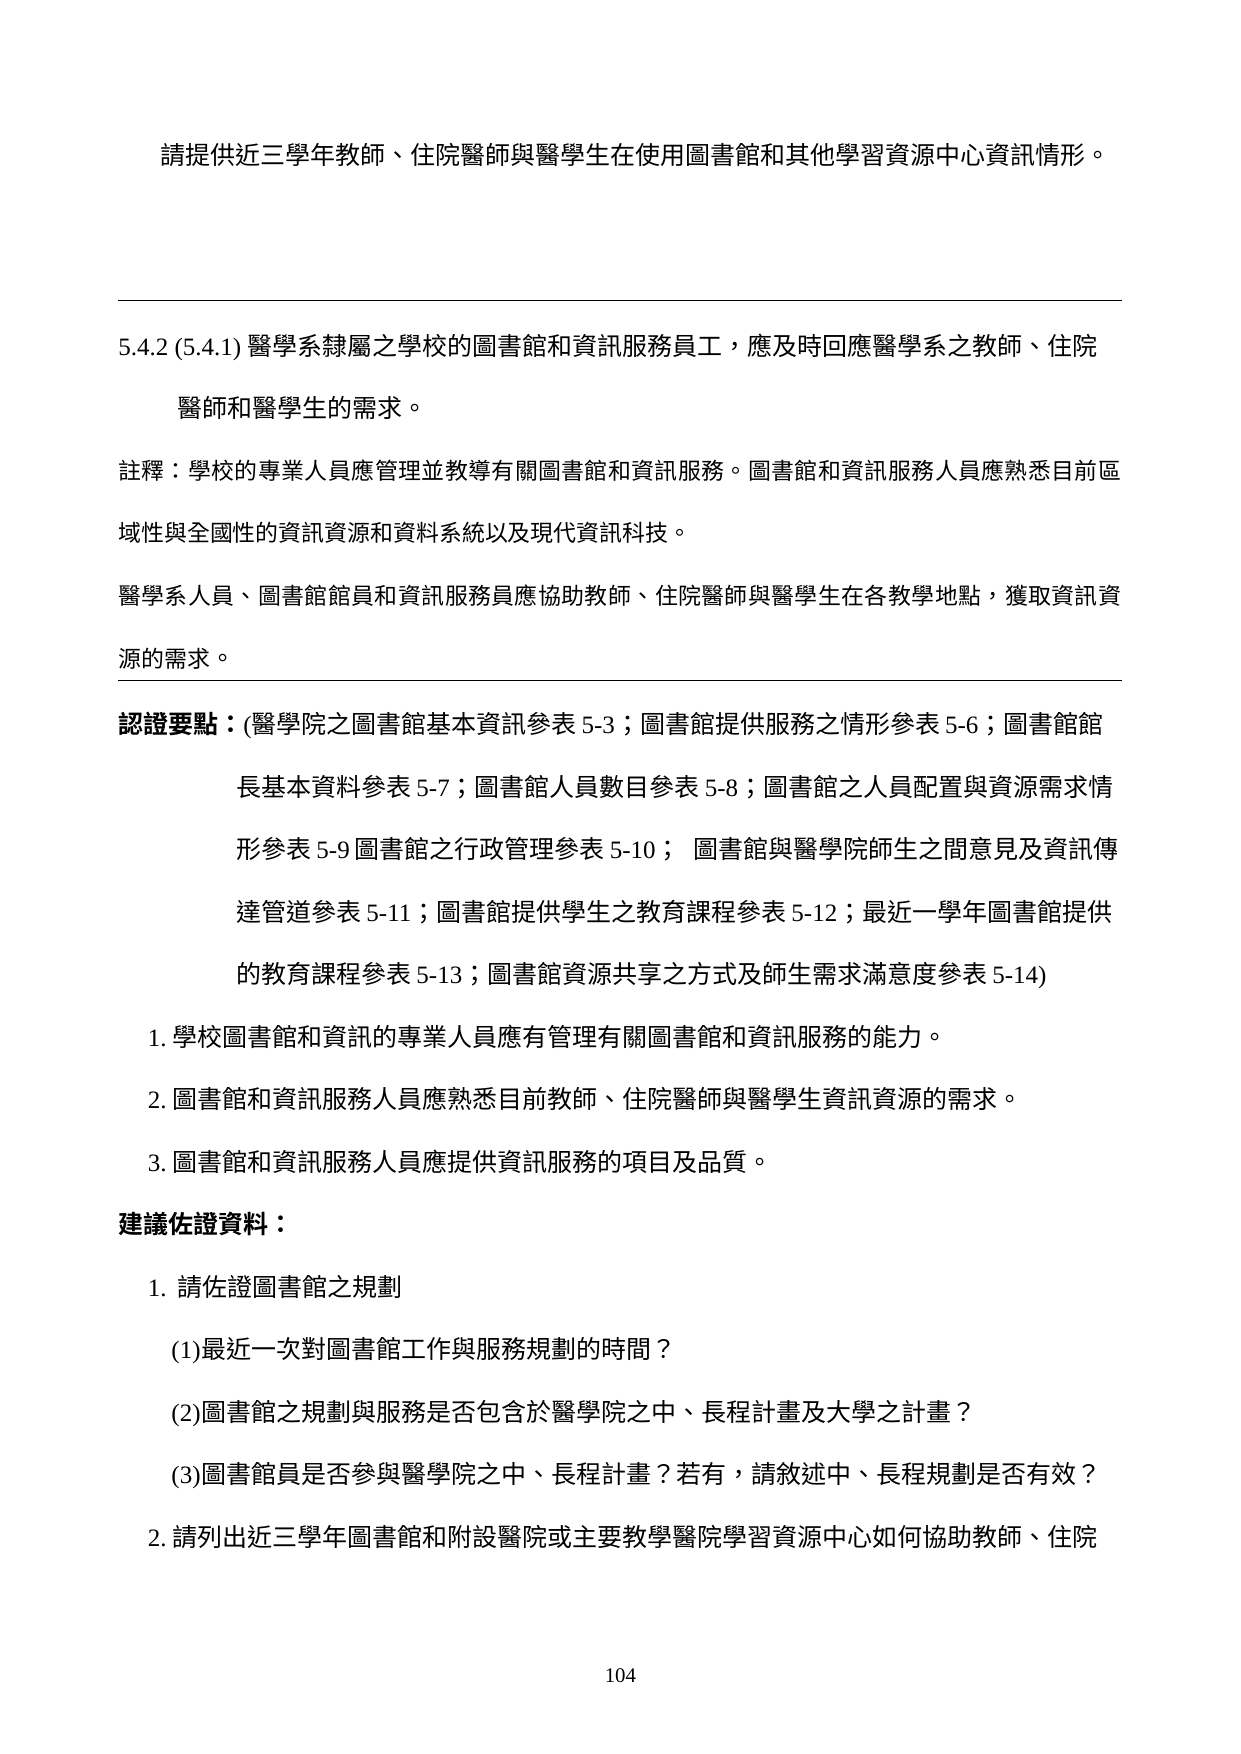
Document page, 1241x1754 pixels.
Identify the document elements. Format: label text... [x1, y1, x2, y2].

text 醫學系人員、圖書館館員和資訊服務員應協助教師、住院醫師與醫學生在各教學地點，獲取資訊資源的需求。 [118, 550, 1122, 680]
list 最近一次對圖書館工作與服務規劃的時間？ [171, 1306, 1122, 1368]
text 建議佐證資料： [118, 1181, 1122, 1243]
text 認證要點：(醫學院之圖書館基本資訊參表5-3；圖書館提供服務之情形參表5-6；圖書館館長基本資料參表5-7；圖書館人員數目參表5-8；圖書館之人員配置與資源需求情形參表5-9圖書館之行政管理參表5-10； 圖書館與醫學院師生之間意見及資訊傳達管道參表5-11；圖書館提供學生之教育課程參表5-12；最近一學年圖書館提供的教育課程參表5-13；圖書館資源共享之方式及師生需求滿意度參表5-14) [118, 681, 1122, 993]
list 請佐證圖書館之規劃 [148, 1243, 1122, 1306]
list 圖書館和資訊服務人員應提供資訊服務的項目及品質。 [148, 1118, 1122, 1181]
list 圖書館員是否參與醫學院之中、長程計畫？若有，請敘述中、長程規劃是否有效？ [171, 1431, 1122, 1493]
list 學校圖書館和資訊的專業人員應有管理有關圖書館和資訊服務的能力。 [148, 993, 1122, 1056]
text 請提供近三學年教師、住院醫師與醫學生在使用圖書館和其他學習資源中心資訊情形。 [118, 112, 1110, 175]
list 圖書館之規劃與服務是否包含於醫學院之中、長程計畫及大學之計畫？ [171, 1368, 1122, 1431]
list 圖書館和資訊服務人員應熟悉目前教師、住院醫師與醫學生資訊資源的需求。 [148, 1056, 1122, 1118]
list 請列出近三學年圖書館和附設醫院或主要教學醫院學習資源中心如何協助教師、住院 [148, 1493, 1122, 1556]
text 註釋：學校的專業人員應管理並教導有關圖書館和資訊服務。圖書館和資訊服務人員應熟悉目前區域性與全國性的資訊資源和資料系統以及現代資訊科技。 [118, 428, 1122, 550]
text 5.4.2 (5.4.1) 醫學系隸屬之學校的圖書館和資訊服務員工，應及時回應醫學系之教師、住院醫師和醫學生的需求。 [118, 301, 1122, 428]
